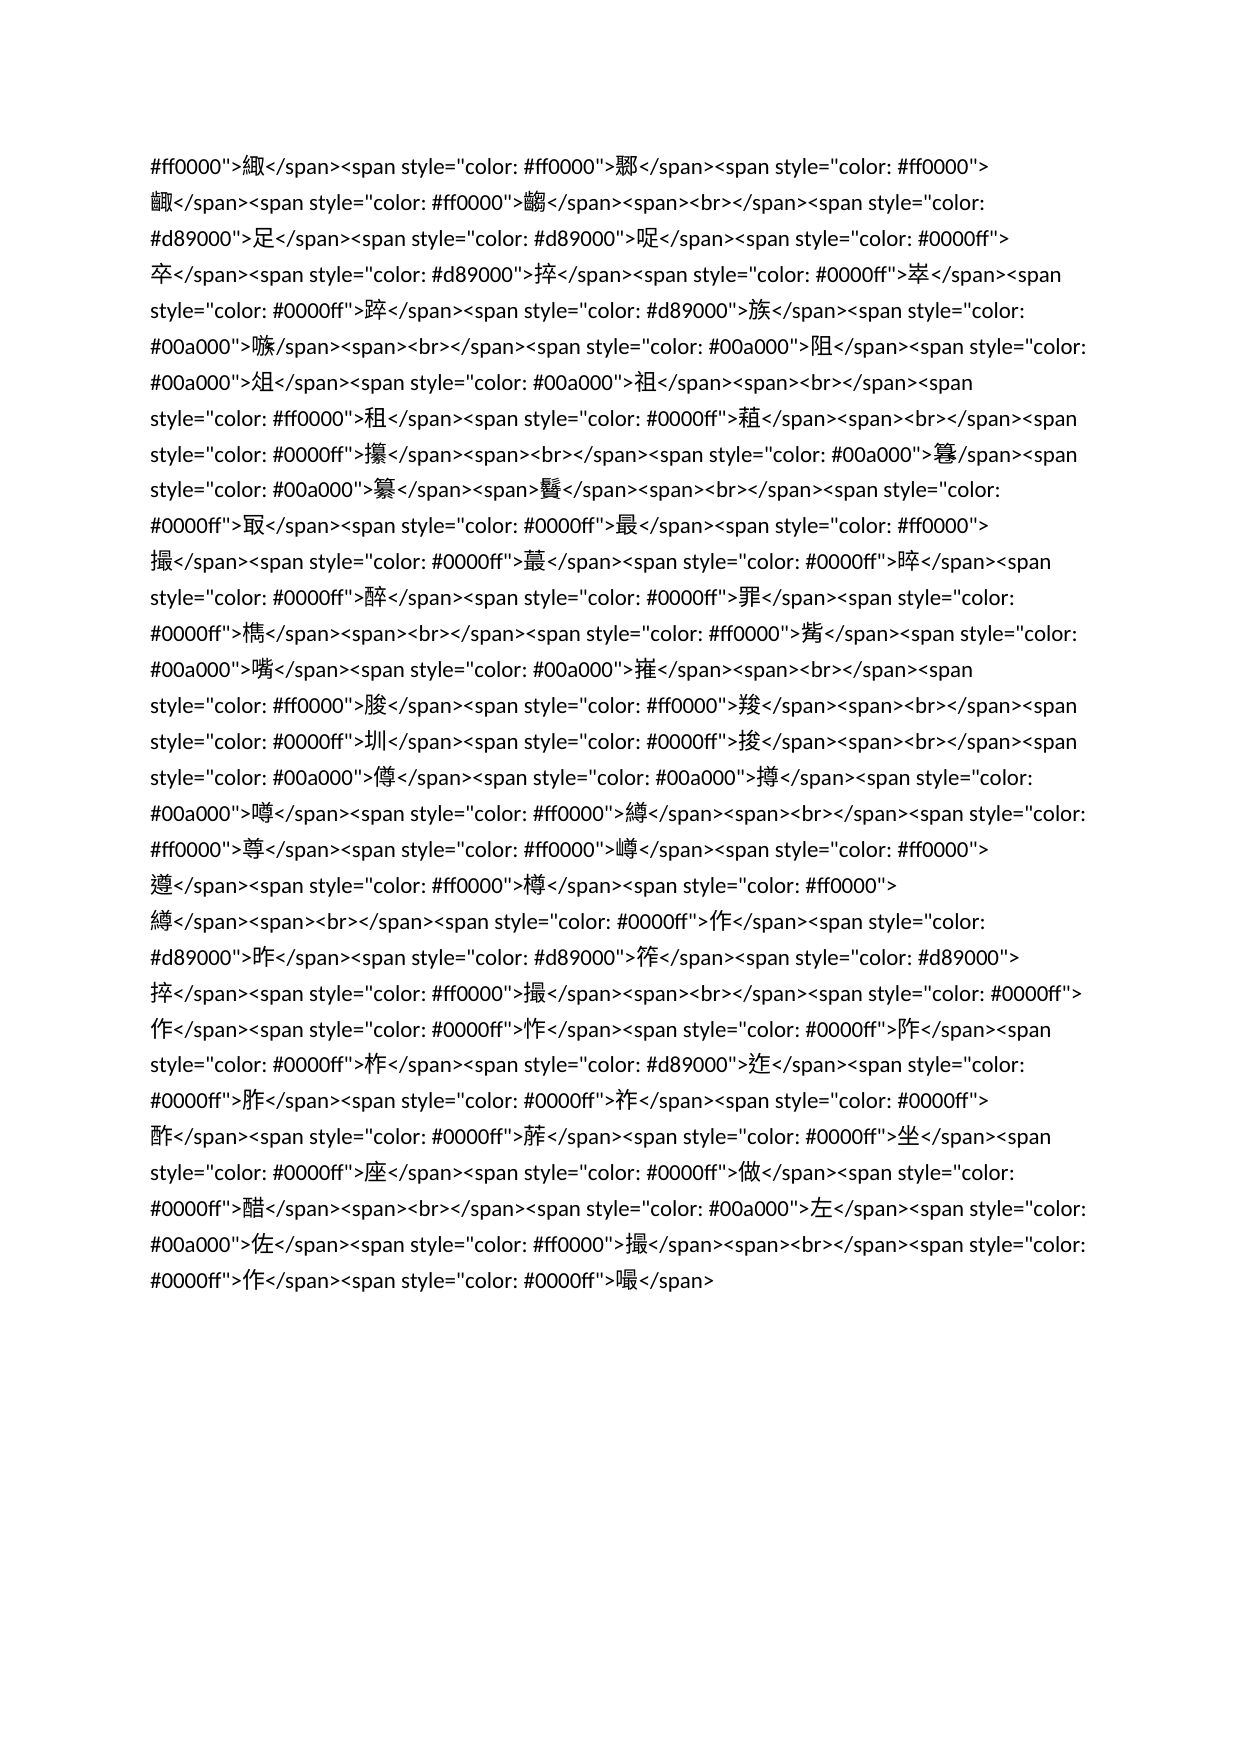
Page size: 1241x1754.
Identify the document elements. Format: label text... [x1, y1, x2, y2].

text #ff0000">緅</span><span style="color: #ff0000">鄹</span><span style="color: #ff0000">齱</span><span style="color: #ff0000">齺</span><span><br></span><span style="color: #d89000">足</span><span style="color: #d89000">哫</span><span style="color: #0000ff">卒</span><span style="color: #d89000">捽</span><span style="color: #0000ff">崒</span><span style="color: #0000ff">踤</span><span style="color: #d89000">族</span><span style="color: #00a000">嗾</span><span><br></span><span style="color: #00a000">阻</span><span style="color: #00a000">俎</span><span style="color: #00a000">祖</span><span><br></span><span style="color: #ff0000">租</span><span style="color: #0000ff">蒩</span><span><br></span><span style="color: #0000ff">攥</span><span><br></span><span style="color: #00a000">篹</span><span style="color: #00a000">纂</span><span>䰖</span><span><br></span><span style="color: #0000ff">冣</span><span style="color: #0000ff">最</span><span style="color: #ff0000">撮</span><span style="color: #0000ff">蕞</span><span style="color: #0000ff">晬</span><span style="color: #0000ff">醉</span><span style="color: #0000ff">罪</span><span style="color: #0000ff">檇</span><span><br></span><span style="color: #ff0000">觜</span><span style="color: #00a000">嘴</span><span style="color: #00a000">嶊</span><span><br></span><span style="color: #ff0000">脧</span><span style="color: #ff0000">羧</span><span><br></span><span style="color: #0000ff">圳</span><span style="color: #0000ff">捘</span><span><br></span><span style="color: #00a000">僔</span><span style="color: #00a000">撙</span><span style="color: #00a000">噂</span><span style="color: #ff0000">繜</span><span><br></span><span style="color: #ff0000">尊</span><span style="color: #ff0000">嶟</span><span style="color: #ff0000">遵</span><span style="color: #ff0000">樽</span><span style="color: #ff0000">繜</span><span><br></span><span style="color: #0000ff">作</span><span style="color: #d89000">昨</span><span style="color: #d89000">筰</span><span style="color: #d89000">捽</span><span style="color: #ff0000">撮</span><span><br></span><span style="color: #0000ff">作</span><span style="color: #0000ff">怍</span><span style="color: #0000ff">阼</span><span style="color: #0000ff">柞</span><span style="color: #d89000">迮</span><span style="color: #0000ff">胙</span><span style="color: #0000ff">祚</span><span style="color: #0000ff">酢</span><span style="color: #0000ff">葄</span><span style="color: #0000ff">坐</span><span style="color: #0000ff">座</span><span style="color: #0000ff">做</span><span style="color: #0000ff">醋</span><span><br></span><span style="color: #00a000">左</span><span style="color: #00a000">佐</span><span style="color: #ff0000">撮</span><span><br></span><span style="color: #0000ff">作</span><span style="color: #0000ff">嘬</span> [150, 150, 1090, 1295]
